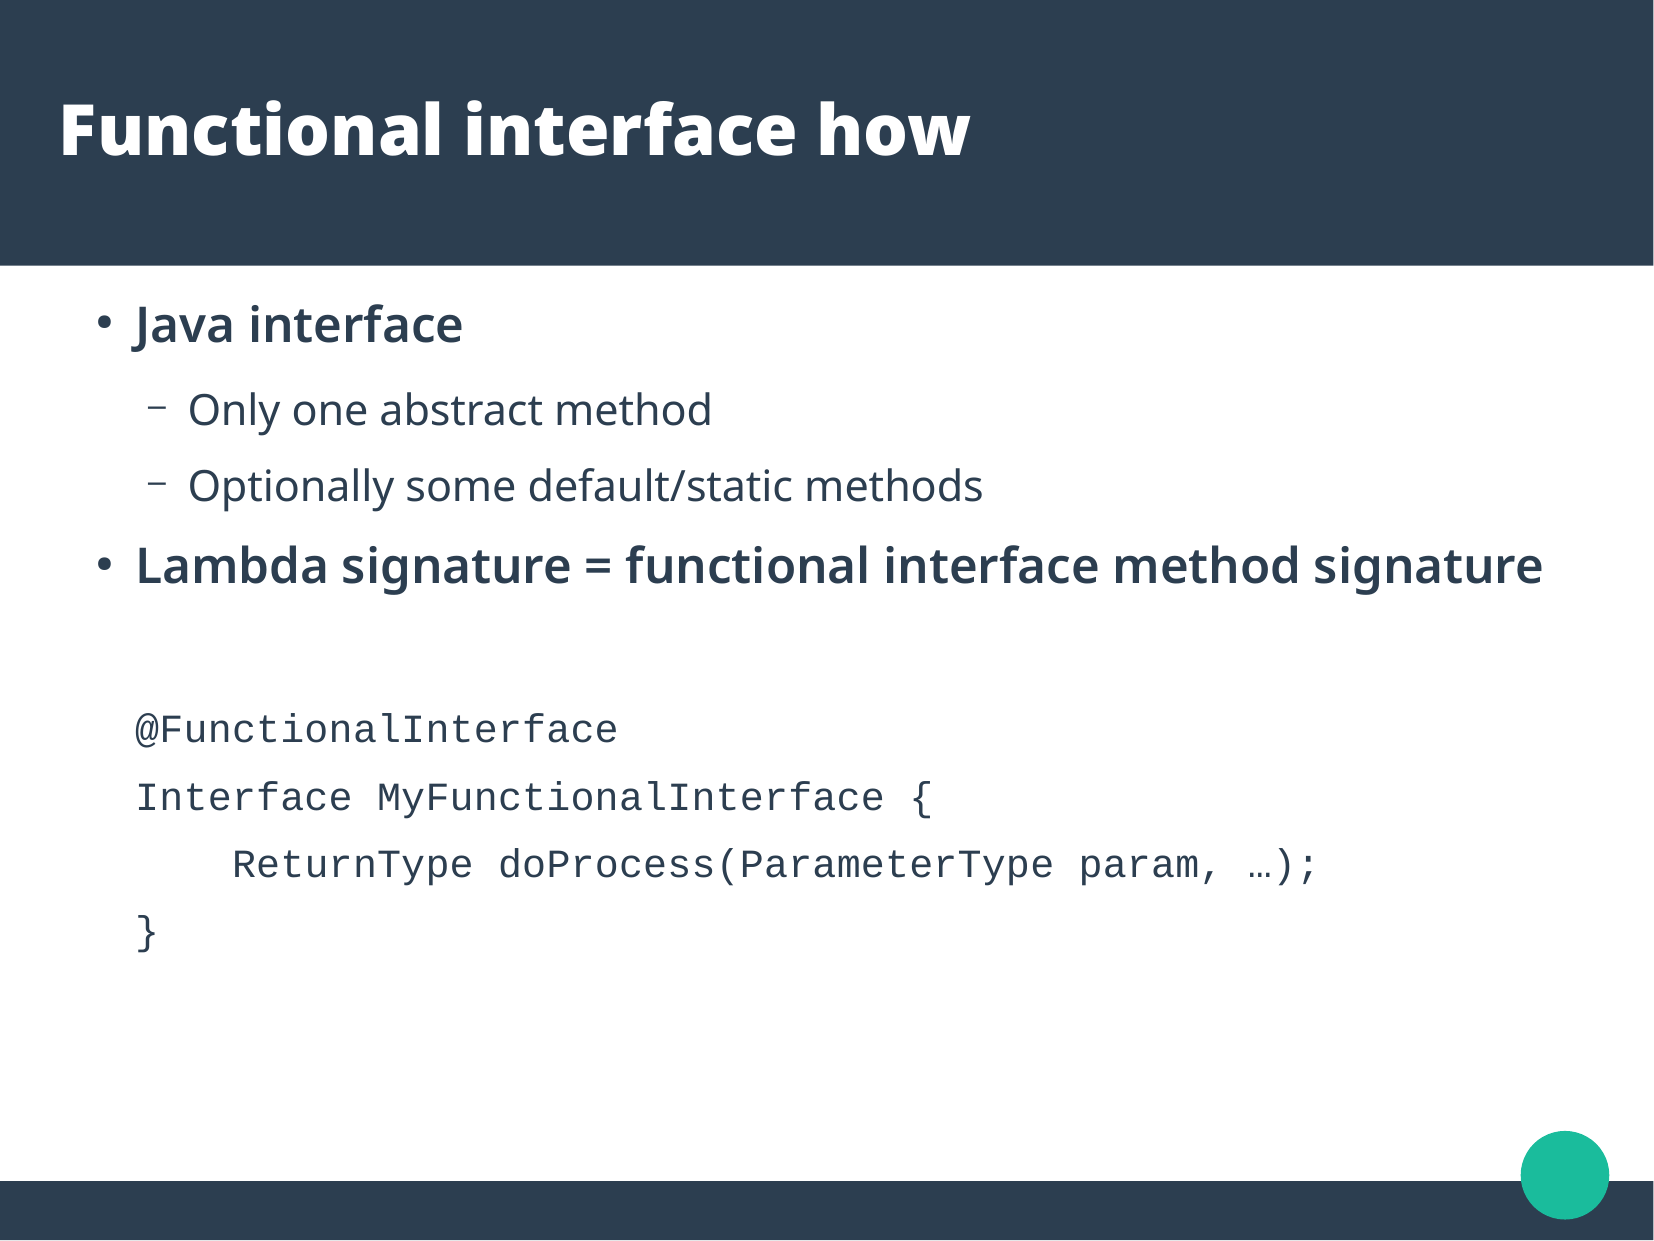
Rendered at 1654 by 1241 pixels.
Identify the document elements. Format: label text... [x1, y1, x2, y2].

title Functional interface how [59, 49, 1595, 207]
list Java interface Only one abstract method Optionally some default/static methods Lambda signature = functional interface method signature @FunctionalInterface Interface MyFunctionalInterface { ReturnType doProcess(ParameterType param, …); } [82, 290, 1571, 1010]
